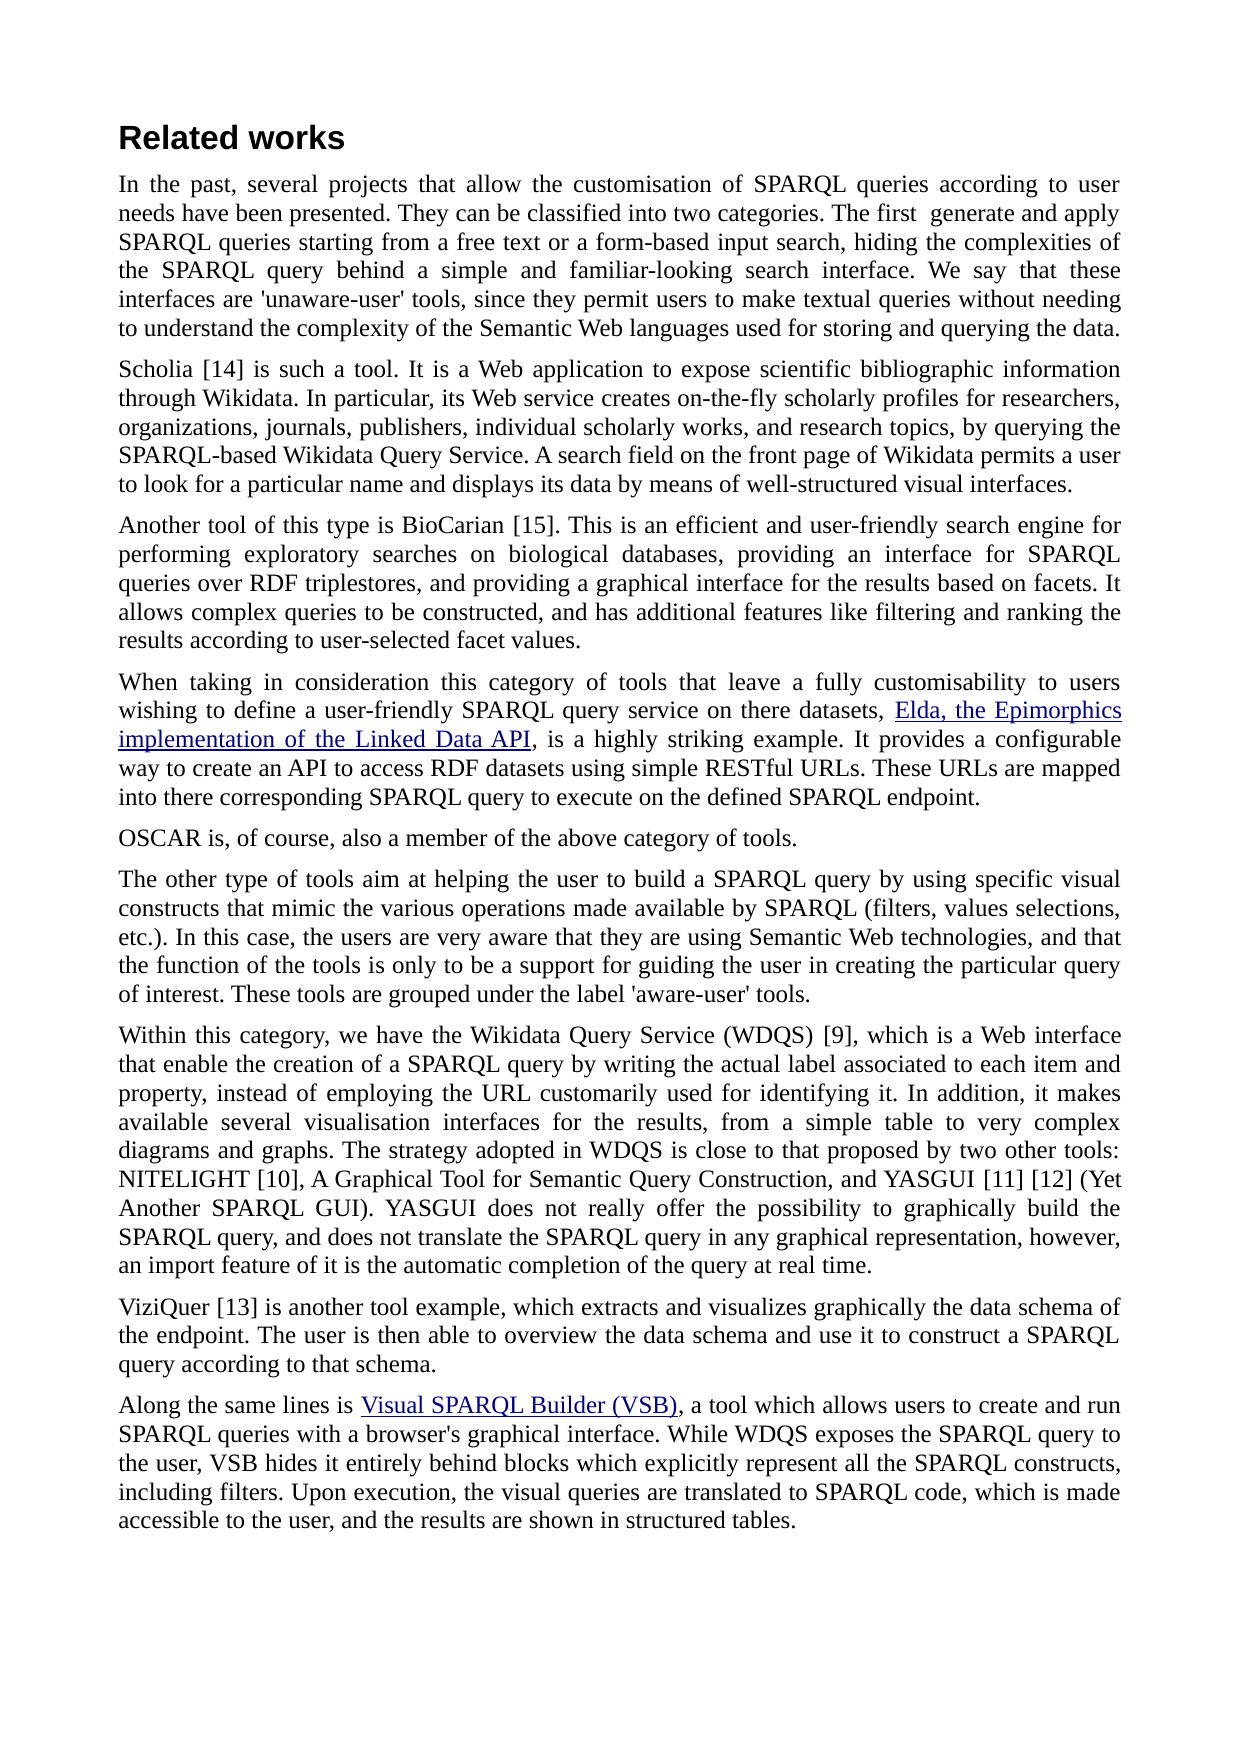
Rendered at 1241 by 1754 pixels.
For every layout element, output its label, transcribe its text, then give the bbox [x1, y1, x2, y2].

subtitle Related works [118, 118, 1122, 157]
text ViziQuer [13] is another tool example, which extracts and visualizes graphically the data schema of the endpoint. The user is then able to overview the data schema and use it to construct a SPARQL query according to that schema. [118, 1292, 1122, 1378]
text OSCAR is, of course, also a member of the above category of tools. [118, 823, 1122, 852]
text Scholia [14] is such a tool. It is a Web application to expose scientific bibliographic information through Wikidata. In particular, its Web service creates on-the-fly scholarly profiles for researchers, organizations, journals, publishers, individual scholarly works, and research topics, by querying the SPARQL-based Wikidata Query Service. A search field on the front page of Wikidata permits a user to look for a particular name and displays its data by means of well-structured visual interfaces. [118, 354, 1122, 498]
text In the past, several projects that allow the customisation of SPARQL queries according to user needs have been presented. They can be classified into two categories. The first generate and apply SPARQL queries starting from a free text or a form-based input search, hiding the complexities of the SPARQL query behind a simple and familiar-looking search interface. We say that these interfaces are 'unaware-user' tools, since they permit users to make textual queries without needing to understand the complexity of the Semantic Web languages used for storing and querying the data. [118, 169, 1122, 342]
text When taking in consideration this category of tools that leave a fully customisability to users wishing to define a user-friendly SPARQL query service on there datasets, Elda, the Epimorphics implementation of the Linked Data API, is a highly striking example. It provides a configurable way to create an API to access RDF datasets using simple RESTful URLs. These URLs are mapped into there corresponding SPARQL query to execute on the defined SPARQL endpoint. [118, 667, 1122, 811]
text The other type of tools aim at helping the user to build a SPARQL query by using specific visual constructs that mimic the various operations made available by SPARQL (filters, values selections, etc.). In this case, the users are very aware that they are using Semantic Web technologies, and that the function of the tools is only to be a support for guiding the user in creating the particular query of interest. These tools are grouped under the label 'aware-user' tools. [118, 864, 1122, 1008]
text Within this category, we have the Wikidata Query Service (WDQS) [9], which is a Web interface that enable the creation of a SPARQL query by writing the actual label associated to each item and property, instead of employing the URL customarily used for identifying it. In addition, it makes available several visualisation interfaces for the results, from a simple table to very complex diagrams and graphs. The strategy adopted in WDQS is close to that proposed by two other tools: NITELIGHT [10], A Graphical Tool for Semantic Query Construction, and YASGUI [11] [12] (Yet Another SPARQL GUI). YASGUI does not really offer the possibility to graphically build the SPARQL query, and does not translate the SPARQL query in any graphical representation, however, an import feature of it is the automatic completion of the query at real time. [118, 1021, 1122, 1279]
text Another tool of this type is BioCarian [15]. This is an efficient and user-friendly search engine for performing exploratory searches on biological databases, providing an interface for SPARQL queries over RDF triplestores, and providing a graphical interface for the results based on facets. It allows complex queries to be constructed, and has additional features like filtering and ranking the results according to user-selected facet values. [118, 511, 1122, 654]
text Along the same lines is Visual SPARQL Builder (VSB), a tool which allows users to create and run SPARQL queries with a browser's graphical interface. While WDQS exposes the SPARQL query to the user, VSB hides it entirely behind blocks which explicitly represent all the SPARQL constructs, including filters. Upon execution, the visual queries are translated to SPARQL code, which is made accessible to the user, and the results are shown in structured tables. [118, 1391, 1122, 1534]
